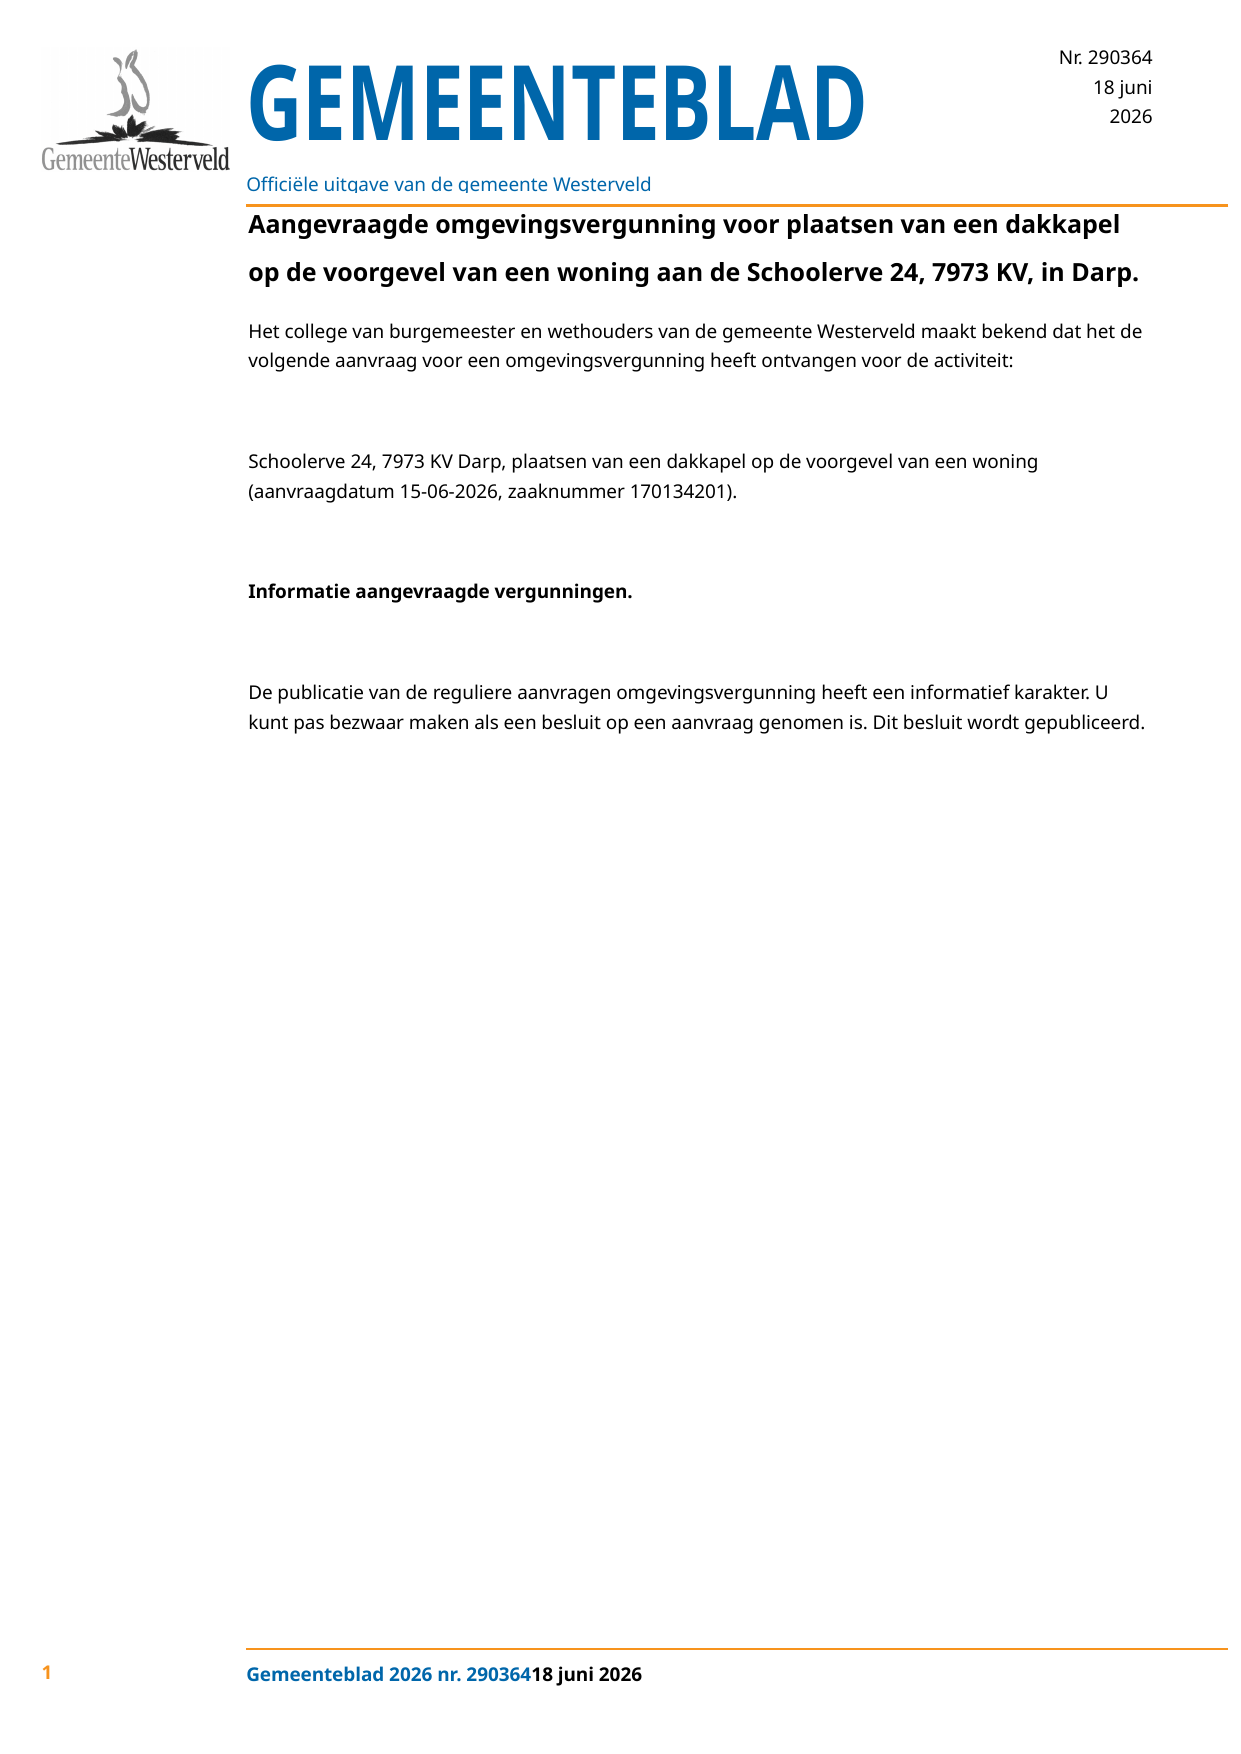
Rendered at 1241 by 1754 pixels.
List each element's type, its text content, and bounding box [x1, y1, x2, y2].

text De publicatie van de reguliere aanvragen omgevingsvergunning heeft een informatief karakter. U kunt pas bezwaar maken als een besluit op een aanvraag genomen is. Dit besluit wordt gepubliceerd. [248, 679, 1152, 735]
picture [41, 47, 231, 172]
text Aangevraagde omgevingsvergunning voor plaatsen van een dakkapel op de voorgevel van een woning aan de Schoolerve 24, 7973 KV, in Darp. [248, 207, 1152, 288]
text Informatie aangevraagde vergunningen. [248, 579, 1152, 604]
text Schoolerve 24, 7973 KV Darp, plaatsen van een dakkapel op de voorgevel van een woning (aanvraagdatum 15-06-2026, zaaknummer 170134201). [248, 448, 1152, 504]
text Het college van burgemeester en wethouders van de gemeente Westerveld maakt bekend dat het de volgende aanvraag voor een omgevingsvergunning heeft ontvangen voor de activiteit: [248, 318, 1152, 373]
